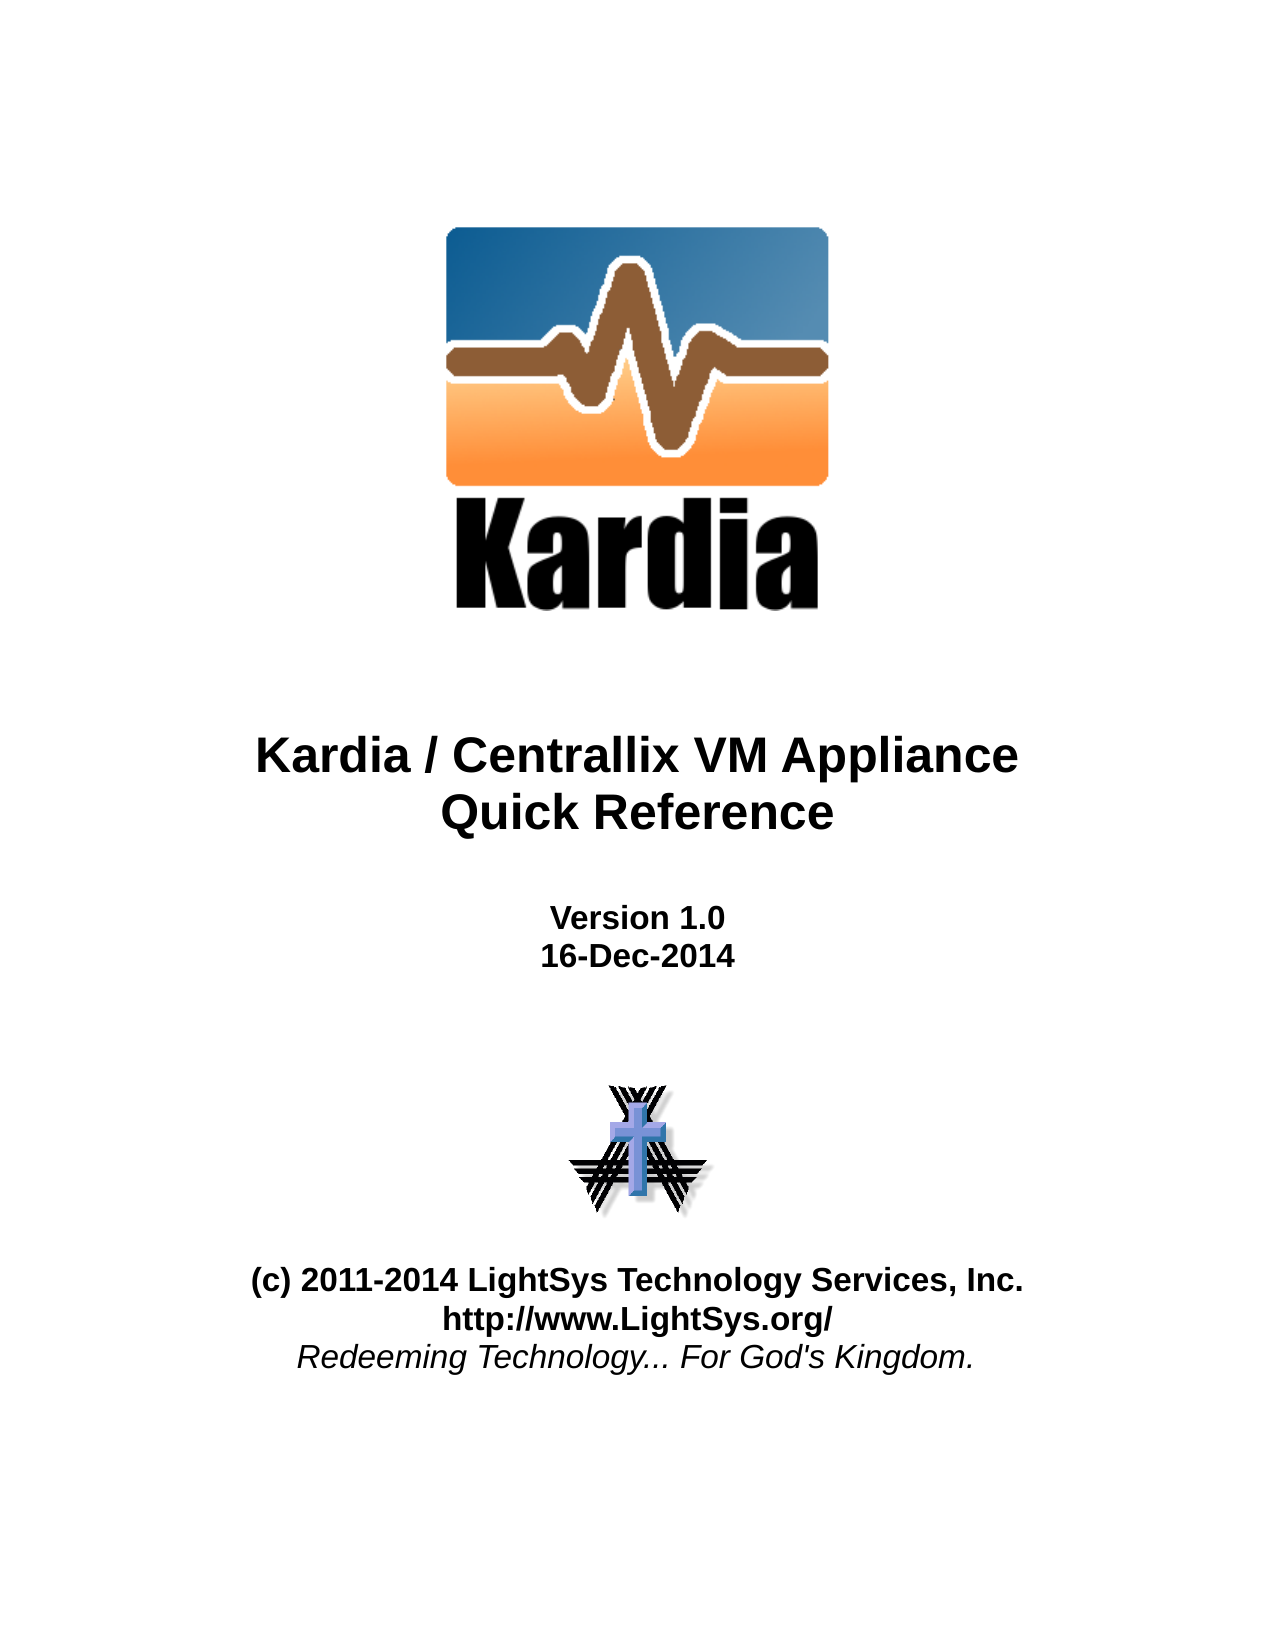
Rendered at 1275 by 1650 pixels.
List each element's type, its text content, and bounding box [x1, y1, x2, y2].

text (c) 2011-2014 LightSys Technology Services, Inc. [118, 1260, 1157, 1299]
picture [445, 226, 830, 611]
text Version 1.0 [118, 898, 1157, 936]
picture [564, 1078, 719, 1222]
text 16-Dec-2014 [118, 936, 1157, 975]
text Quick Reference [118, 783, 1157, 840]
text http://www.LightSys.org/ [118, 1299, 1157, 1337]
text Redeeming Technology... For God's Kingdom. [118, 1337, 1157, 1376]
text Kardia / Centrallix VM Appliance [118, 725, 1157, 783]
